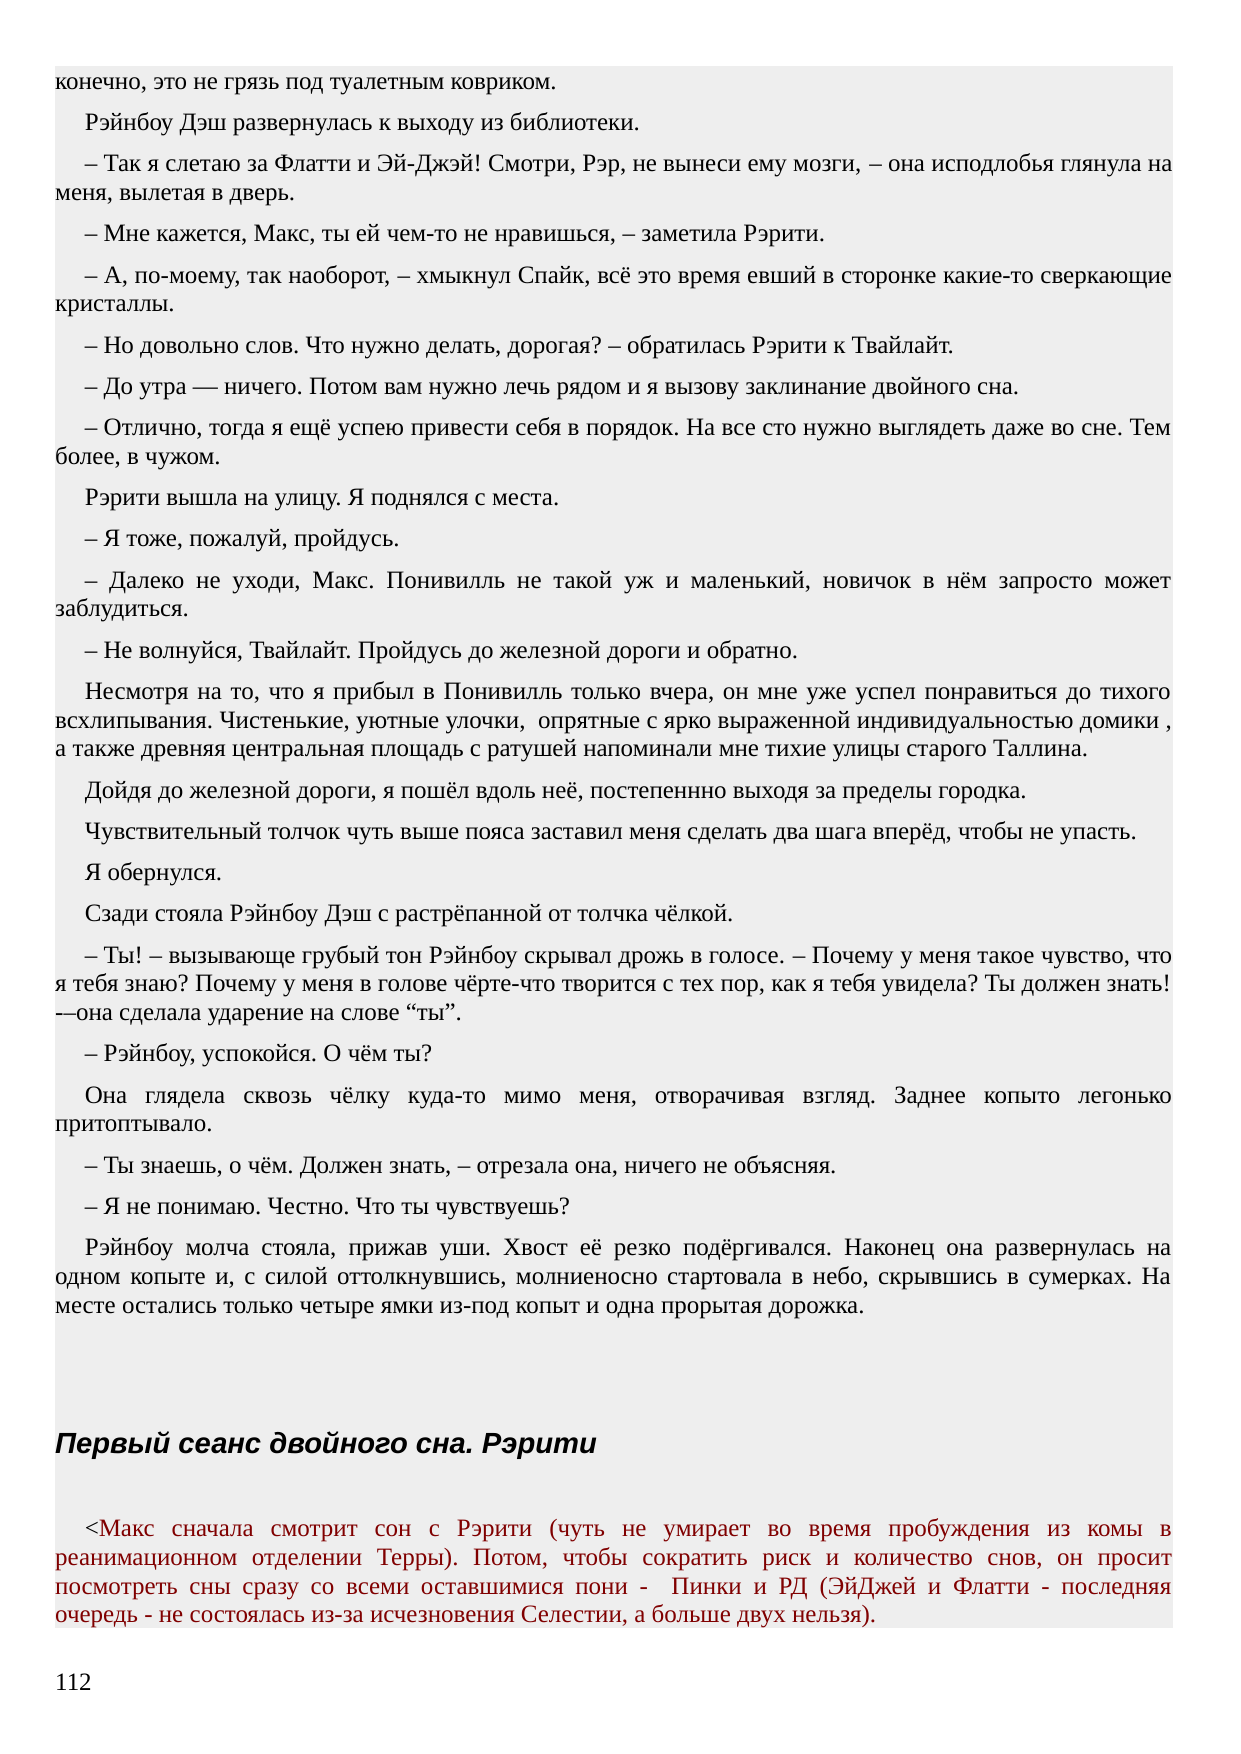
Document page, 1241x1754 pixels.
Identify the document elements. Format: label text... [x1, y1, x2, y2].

text – Ты! – вызывающе грубый тон Рэйнбоу скрывал дрожь в голосе. – Почему у меня такое чувство, что я тебя знаю? Почему у меня в голове чёрте-что творится с тех пор, как я тебя увидела? Ты должен знать! -–она сделала ударение на слове “ты”. [55, 940, 1173, 1026]
text Я обернулся. [55, 857, 1173, 886]
text Рэйнбоу молча стояла, прижав уши. Хвост её резко подёргивался. Наконец она развернулась на одном копыте и, с силой оттолкнувшись, молниеносно стартовала в небо, скрывшись в сумерках. На месте остались только четыре ямки из-под копыт и одна прорытая дорожка. [55, 1232, 1173, 1318]
text – Я не понимаю. Честно. Что ты чувствуешь? [55, 1191, 1173, 1220]
text – До утра — ничего. Потом вам нужно лечь рядом и я вызову заклинание двойного сна. [55, 371, 1173, 400]
text – Но довольно слов. Что нужно делать, дорогая? – обратилась Рэрити к Твайлайт. [55, 330, 1173, 358]
text Рэйнбоу Дэш развернулась к выходу из библиотеки. [55, 107, 1173, 136]
subtitle Первый сеанс двойного сна. Рэрити [55, 1426, 1173, 1459]
text – Так я слетаю за Флатти и Эй-Джэй! Смотри, Рэр, не вынеси ему мозги, – она исподлобья глянула на меня, вылетая в дверь. [55, 148, 1173, 206]
text – А, по-моему, так наоборот, – хмыкнул Спайк, всё это время евший в сторонке какие-то сверкающие кристаллы. [55, 260, 1173, 317]
text Она глядела сквозь чёлку куда-то мимо меня, отворачивая взгляд. Заднее копыто легонько притоптывало. [55, 1080, 1173, 1137]
text Чувствительный толчок чуть выше пояса заставил меня сделать два шага вперёд, чтобы не упасть. [55, 816, 1173, 845]
text <Макс сначала смотрит сон с Рэрити (чуть не умирает во время пробуждения из комы в реанимационном отделении Терры). Потом, чтобы сократить риск и количество снов, он просит посмотреть сны сразу со всеми оставшимися пони - Пинки и РД (ЭйДжей и Флатти - последняя очередь - не состоялась из-за исчезновения Селестии, а больше двух нельзя). [55, 1513, 1173, 1628]
text – Рэйнбоу, успокойся. О чём ты? [55, 1038, 1173, 1067]
text Рэрити вышла на улицу. Я поднялся с места. [55, 482, 1173, 511]
text – Далеко не уходи, Макс. Понивилль не такой уж и маленький, новичок в нём запросто может заблудиться. [55, 565, 1173, 622]
text Сзади стояла Рэйнбоу Дэш с растрёпанной от толчка чёлкой. [55, 898, 1173, 927]
text – Отлично, тогда я ещё успею привести себя в порядок. На все сто нужно выглядеть даже во сне. Тем более, в чужом. [55, 412, 1173, 470]
text Дойдя до железной дороги, я пошёл вдоль неё, постепеннно выходя за пределы городка. [55, 775, 1173, 803]
text – Я тоже, пожалуй, пройдусь. [55, 523, 1173, 552]
text конечно, это не грязь под туалетным ковриком. [55, 66, 1173, 95]
text – Не волнуйся, Твайлайт. Пройдусь до железной дороги и обратно. [55, 635, 1173, 663]
text Несмотря на то, что я прибыл в Понивилль только вчера, он мне уже успел понравиться до тихого всхлипывания. Чистенькие, уютные улочки, опрятные с ярко выраженной индивидуальностью домики , а также древняя центральная площадь с ратушей напоминали мне тихие улицы старого Таллина. [55, 676, 1173, 762]
text – Ты знаешь, о чём. Должен знать, – отрезала она, ничего не объясняя. [55, 1150, 1173, 1178]
text – Мне кажется, Макс, ты ей чем-то не нравишься, – заметила Рэрити. [55, 218, 1173, 247]
